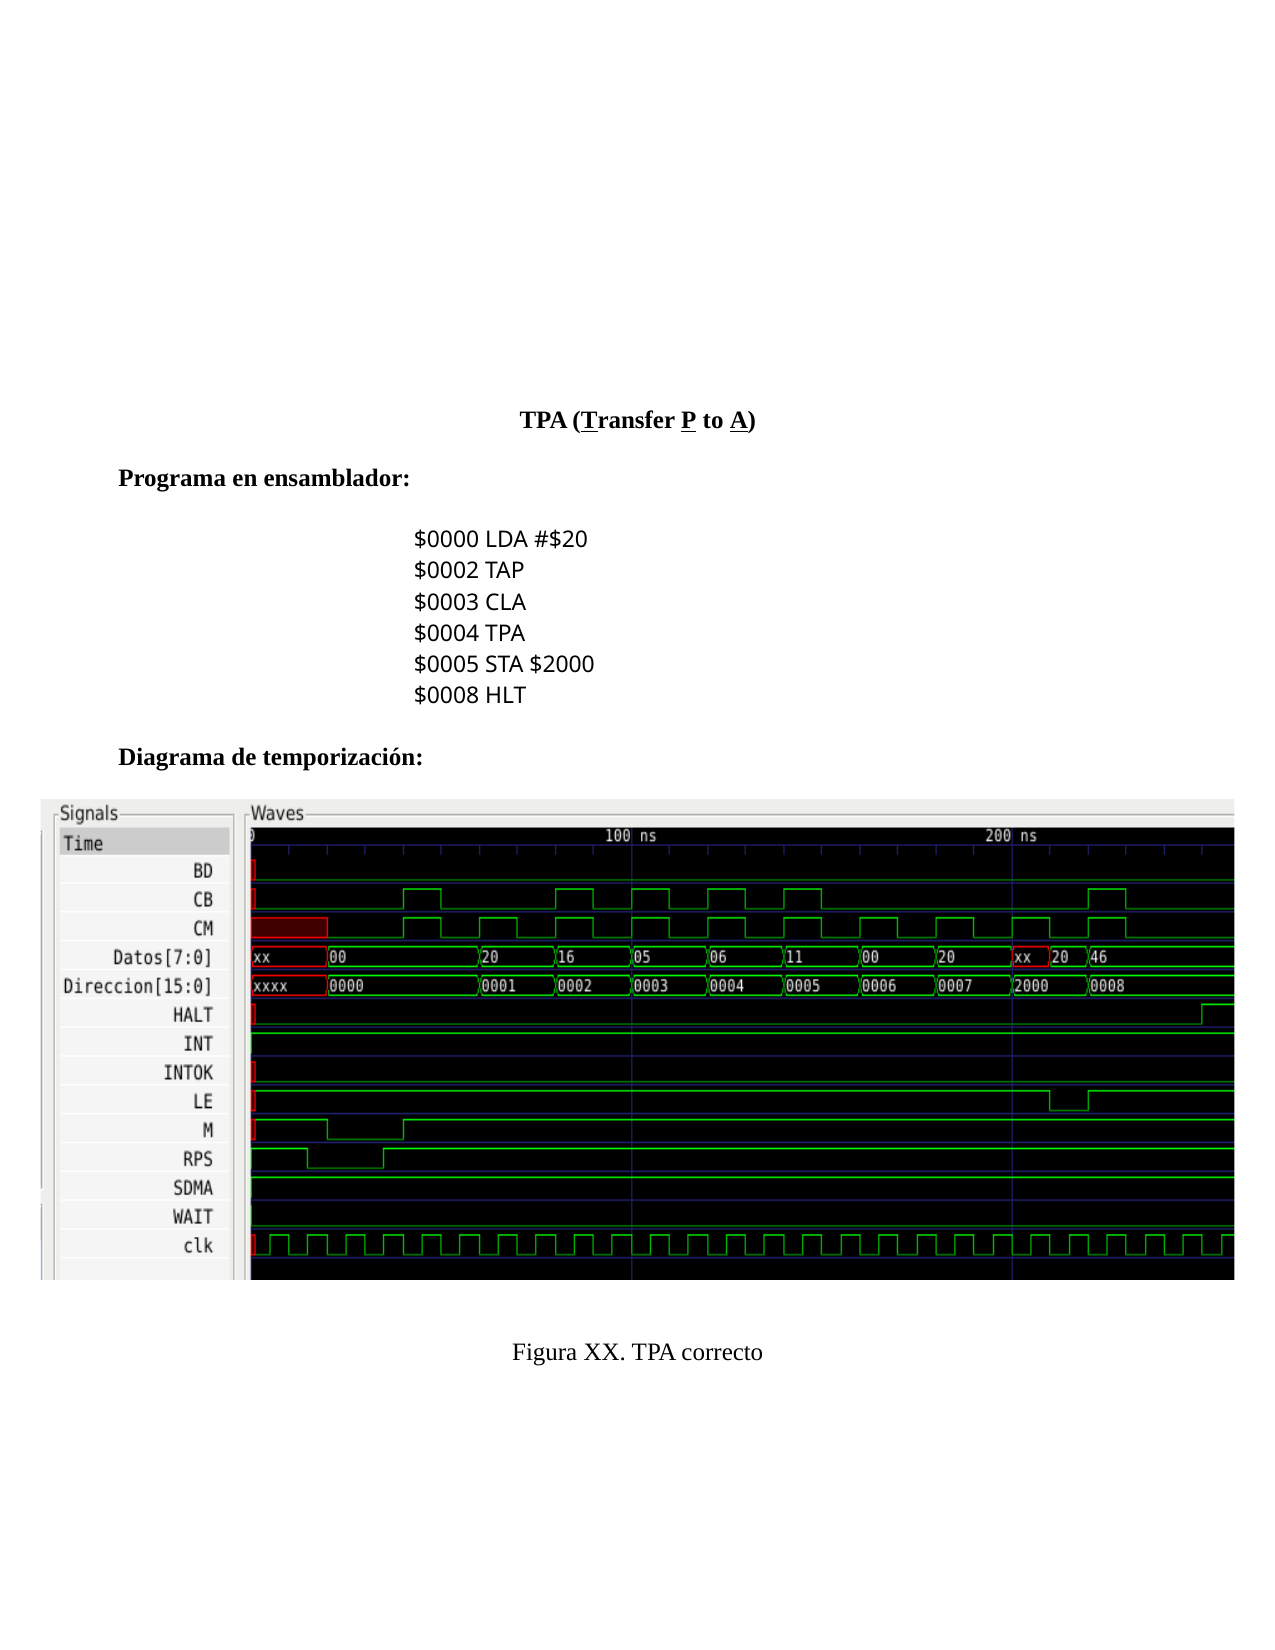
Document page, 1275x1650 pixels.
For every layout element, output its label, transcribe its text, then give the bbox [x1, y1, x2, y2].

text $0002 TAP [118, 554, 1157, 586]
text Diagrama de temporización: [118, 742, 1157, 771]
text $0005 STA $2000 [118, 648, 1157, 679]
text Figura XX. TPA correcto [118, 1337, 1157, 1366]
text $0003 CLA [118, 586, 1157, 617]
text $0004 TPA [118, 617, 1157, 648]
text $0000 LDA #$20 [118, 523, 1157, 554]
text TPA (Transfer P to A) [118, 406, 1157, 434]
text Programa en ensamblador: [118, 463, 1157, 492]
text $0008 HLT [118, 679, 1157, 711]
picture [40, 799, 1235, 1280]
